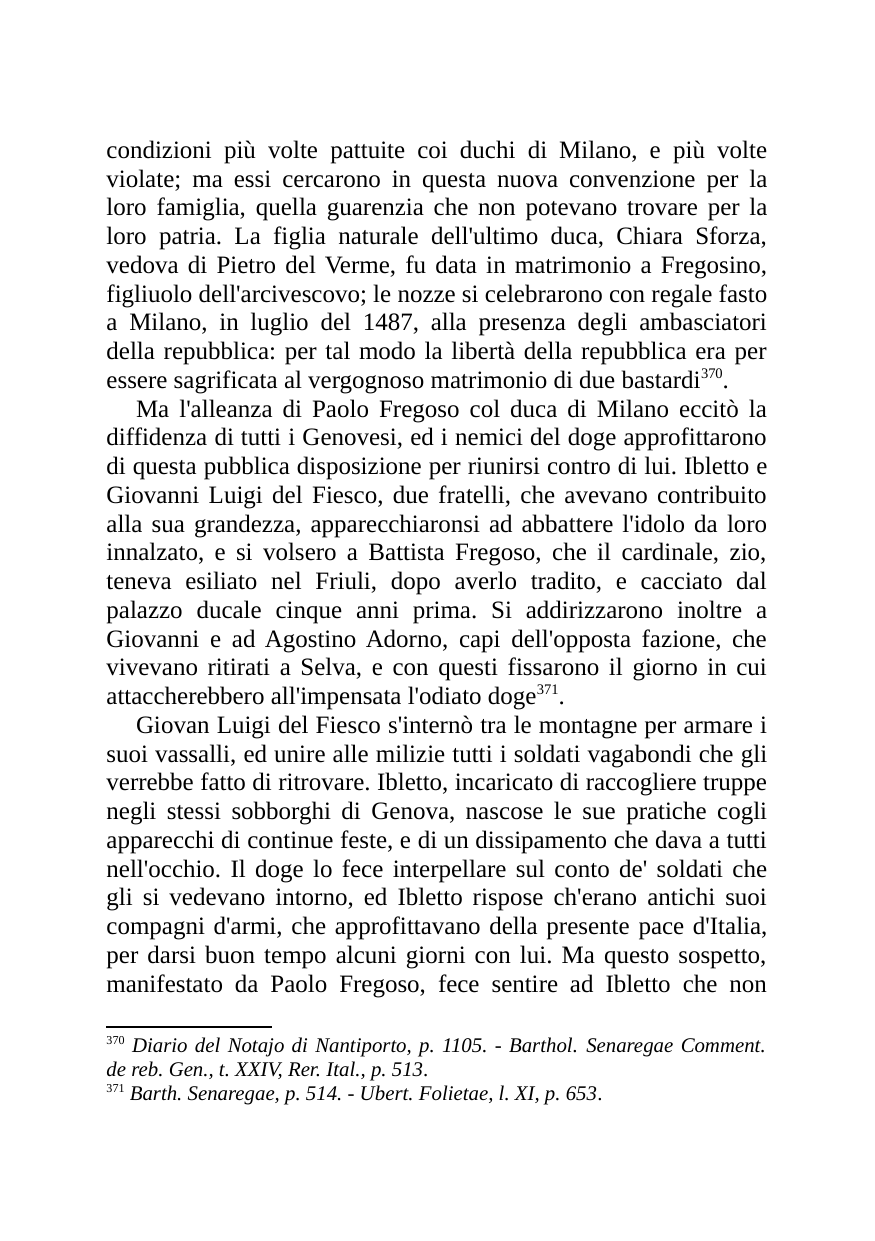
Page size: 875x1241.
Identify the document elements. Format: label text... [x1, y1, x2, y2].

text Giovan Luigi del Fiesco s'internò tra le montagne per armare i suoi vassalli, ed unire alle milizie tutti i soldati vagabondi che gli verrebbe fatto di ritrovare. Ibletto, incaricato di raccogliere truppe negli stessi sobborghi di Genova, nascose le sue pratiche cogli apparecchi di continue feste, e di un dissipamento che dava a tutti nell'occhio. Il doge lo fece interpellare sul conto de' soldati che gli si vedevano intorno, ed Ibletto rispose ch'erano antichi suoi compagni d'armi, che approfittavano della presente pace d'Italia, per darsi buon tempo alcuni giorni con lui. Ma questo sospetto, manifestato da Paolo Fregoso, fece sentire ad Ibletto che non [106, 710, 768, 997]
text Ma l'alleanza di Paolo Fregoso col duca di Milano eccitò la diffidenza di tutti i Genovesi, ed i nemici del doge approfittarono di questa pubblica disposizione per riunirsi contro di lui. Ibletto e Giovanni Luigi del Fiesco, due fratelli, che avevano contribuito alla sua grandezza, apparecchiaronsi ad abbattere l'idolo da loro innalzato, e si volsero a Battista Fregoso, che il cardinale, zio, teneva esiliato nel Friuli, dopo averlo tradito, e cacciato dal palazzo ducale cinque anni prima. Si addirizzarono inoltre a Giovanni e ad Agostino Adorno, capi dell'opposta fazione, che vivevano ritirati a Selva, e con questi fissarono il giorno in cui attaccherebbero all'impensata l'odiato doge. [106, 394, 768, 710]
text Diario del Notajo di Nantiporto, p. 1105. - Barthol. Senaregae Comment. de reb. Gen., t. XXIV, Rer. Ital., p. 513. [106, 1033, 768, 1081]
text condizioni più volte pattuite coi duchi di Milano, e più volte violate; ma essi cercarono in questa nuova convenzione per la loro famiglia, quella guarenzia che non potevano trovare per la loro patria. La figlia naturale dell'ultimo duca, Chiara Sforza, vedova di Pietro del Verme, fu data in matrimonio a Fregosino, figliuolo dell'arcivescovo; le nozze si celebrarono con regale fasto a Milano, in luglio del 1487, alla presenza degli ambasciatori della repubblica: per tal modo la libertà della repubblica era per essere sagrificata al vergognoso matrimonio di due bastardi. [106, 135, 768, 394]
text Barth. Senaregae, p. 514. - Ubert. Folietae, l. XI, p. 653. [106, 1081, 768, 1105]
